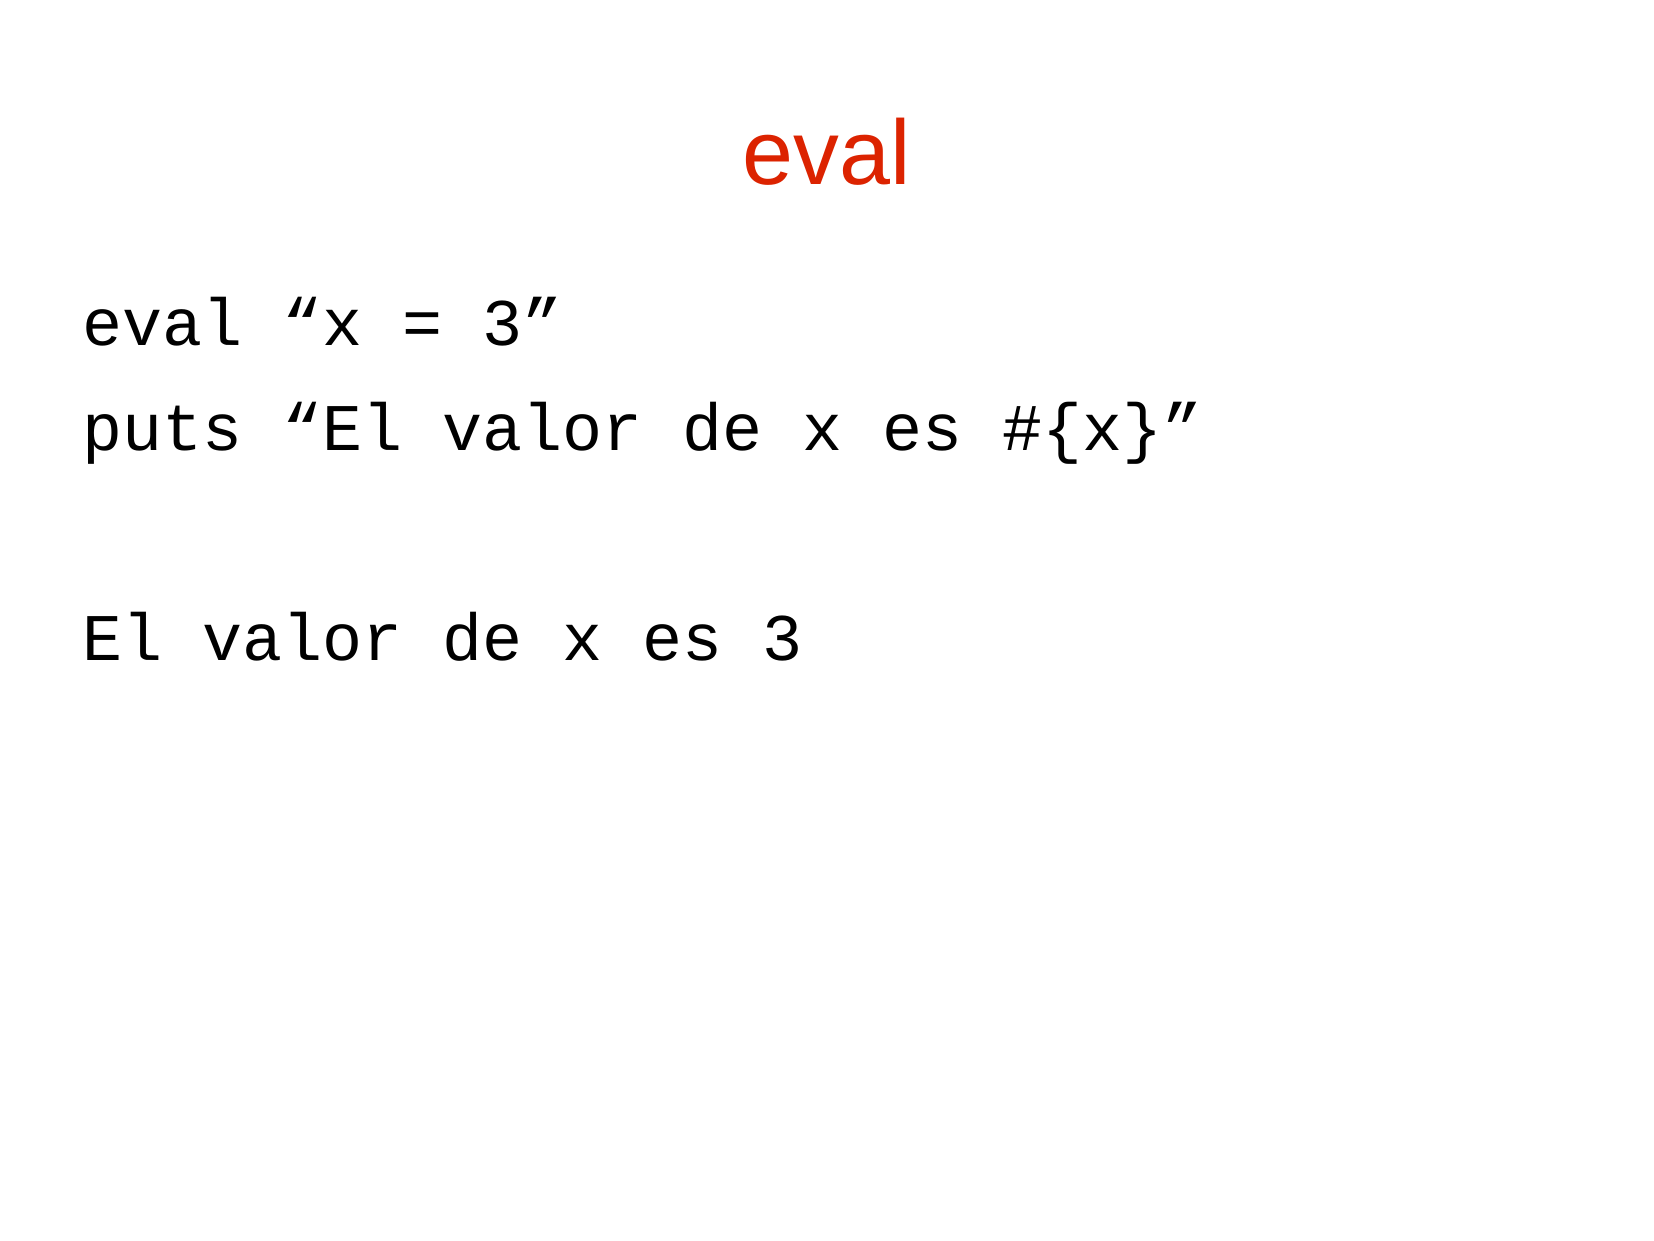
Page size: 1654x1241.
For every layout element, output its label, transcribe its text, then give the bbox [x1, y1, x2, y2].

title eval [82, 49, 1571, 257]
list eval “x = 3” puts “El valor de x es #{x}” El valor de x es 3 [82, 290, 1571, 1109]
